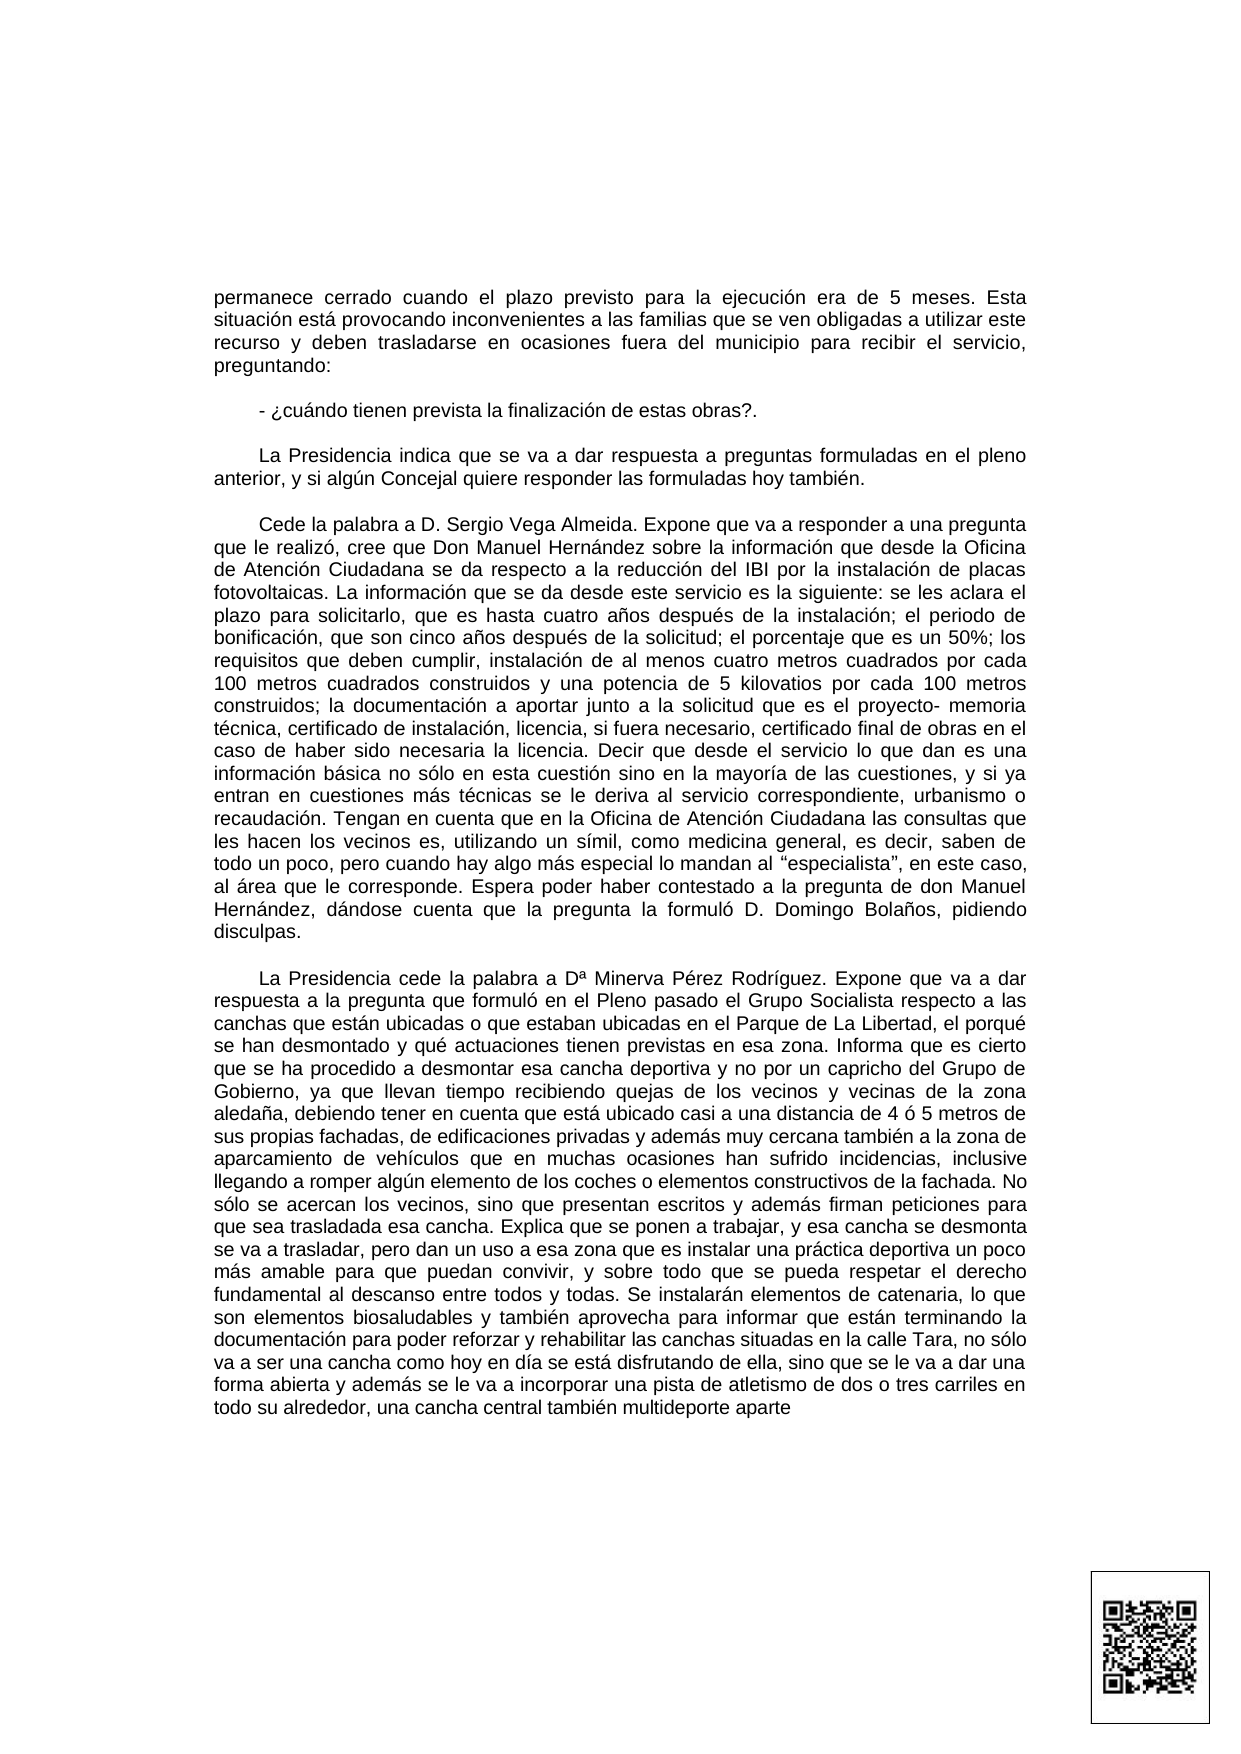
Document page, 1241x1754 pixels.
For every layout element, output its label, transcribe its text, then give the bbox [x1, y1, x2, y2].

text La Presidencia cede la palabra a Dª Minerva Pérez Rodríguez. Expone que va a dar respuesta a la pregunta que formuló en el Pleno pasado el Grupo Socialista respecto a las canchas que están ubicadas o que estaban ubicadas en el Parque de La Libertad, el porqué se han desmontado y qué actuaciones tienen previstas en esa zona. Informa que es cierto que se ha procedido a desmontar esa cancha deportiva y no por un capricho del Grupo de Gobierno, ya que llevan tiempo recibiendo quejas de los vecinos y vecinas de la zona aledaña, debiendo tener en cuenta que está ubicado casi a una distancia de 4 ó 5 metros de sus propias fachadas, de edificaciones privadas y además muy cercana también a la zona de aparcamiento de vehículos que en muchas ocasiones han sufrido incidencias, inclusive llegando a romper algún elemento de los coches o elementos constructivos de la fachada. No sólo se acercan los vecinos, sino que presentan escritos y además firman peticiones para que sea trasladada esa cancha. Explica que se ponen a trabajar, y esa cancha se desmonta se va a trasladar, pero dan un uso a esa zona que es instalar una práctica deportiva un poco más amable para que puedan convivir, y sobre todo que se pueda respetar el derecho fundamental al descanso entre todos y todas. Se instalarán elementos de catenaria, lo que son elementos biosaludables y también aprovecha para informar que están terminando la documentación para poder reforzar y rehabilitar las canchas situadas en la calle Tara, no sólo va a ser una cancha como hoy en día se está disfrutando de ella, sino que se le va a dar una forma abierta y además se le va a incorporar una pista de atletismo de dos o tres carriles en todo su alrededor, una cancha central también multideporte aparte [213, 967, 1028, 1419]
picture [1092, 1572, 1209, 1723]
text - ¿cuándo tienen prevista la finalización de estas obras?. [258, 399, 1148, 422]
text permanece cerrado cuando el plazo previsto para la ejecución era de 5 meses. Esta situación está provocando inconvenientes a las familias que se ven obligadas a utilizar este recurso y deben trasladarse en ocasiones fuera del municipio para recibir el servicio, preguntando: [213, 286, 1028, 377]
text Cede la palabra a D. Sergio Vega Almeida. Expone que va a responder a una pregunta que le realizó, cree que Don Manuel Hernández sobre la información que desde la Oficina de Atención Ciudadana se da respecto a la reducción del IBI por la instalación de placas fotovoltaicas. La información que se da desde este servicio es la siguiente: se les aclara el plazo para solicitarlo, que es hasta cuatro años después de la instalación; el periodo de bonificación, que son cinco años después de la solicitud; el porcentaje que es un 50%; los requisitos que deben cumplir, instalación de al menos cuatro metros cuadrados por cada 100 metros cuadrados construidos y una potencia de 5 kilovatios por cada 100 metros construidos; la documentación a aportar junto a la solicitud que es el proyecto- memoria técnica, certificado de instalación, licencia, si fuera necesario, certificado final de obras en el caso de haber sido necesaria la licencia. Decir que desde el servicio lo que dan es una información básica no sólo en esta cuestión sino en la mayoría de las cuestiones, y si ya entran en cuestiones más técnicas se le deriva al servicio correspondiente, urbanismo o recaudación. Tengan en cuenta que en la Oficina de Atención Ciudadana las consultas que les hacen los vecinos es, utilizando un símil, como medicina general, es decir, saben de todo un poco, pero cuando hay algo más especial lo mandan al “especialista”, en este caso, al área que le corresponde. Espera poder haber contestado a la pregunta de don Manuel Hernández, dándose cuenta que la pregunta la formuló D. Domingo Bolaños, pidiendo disculpas. [213, 514, 1028, 943]
text La Presidencia indica que se va a dar respuesta a preguntas formuladas en el pleno anterior, y si algún Concejal quiere responder las formuladas hoy también. [213, 445, 1028, 490]
